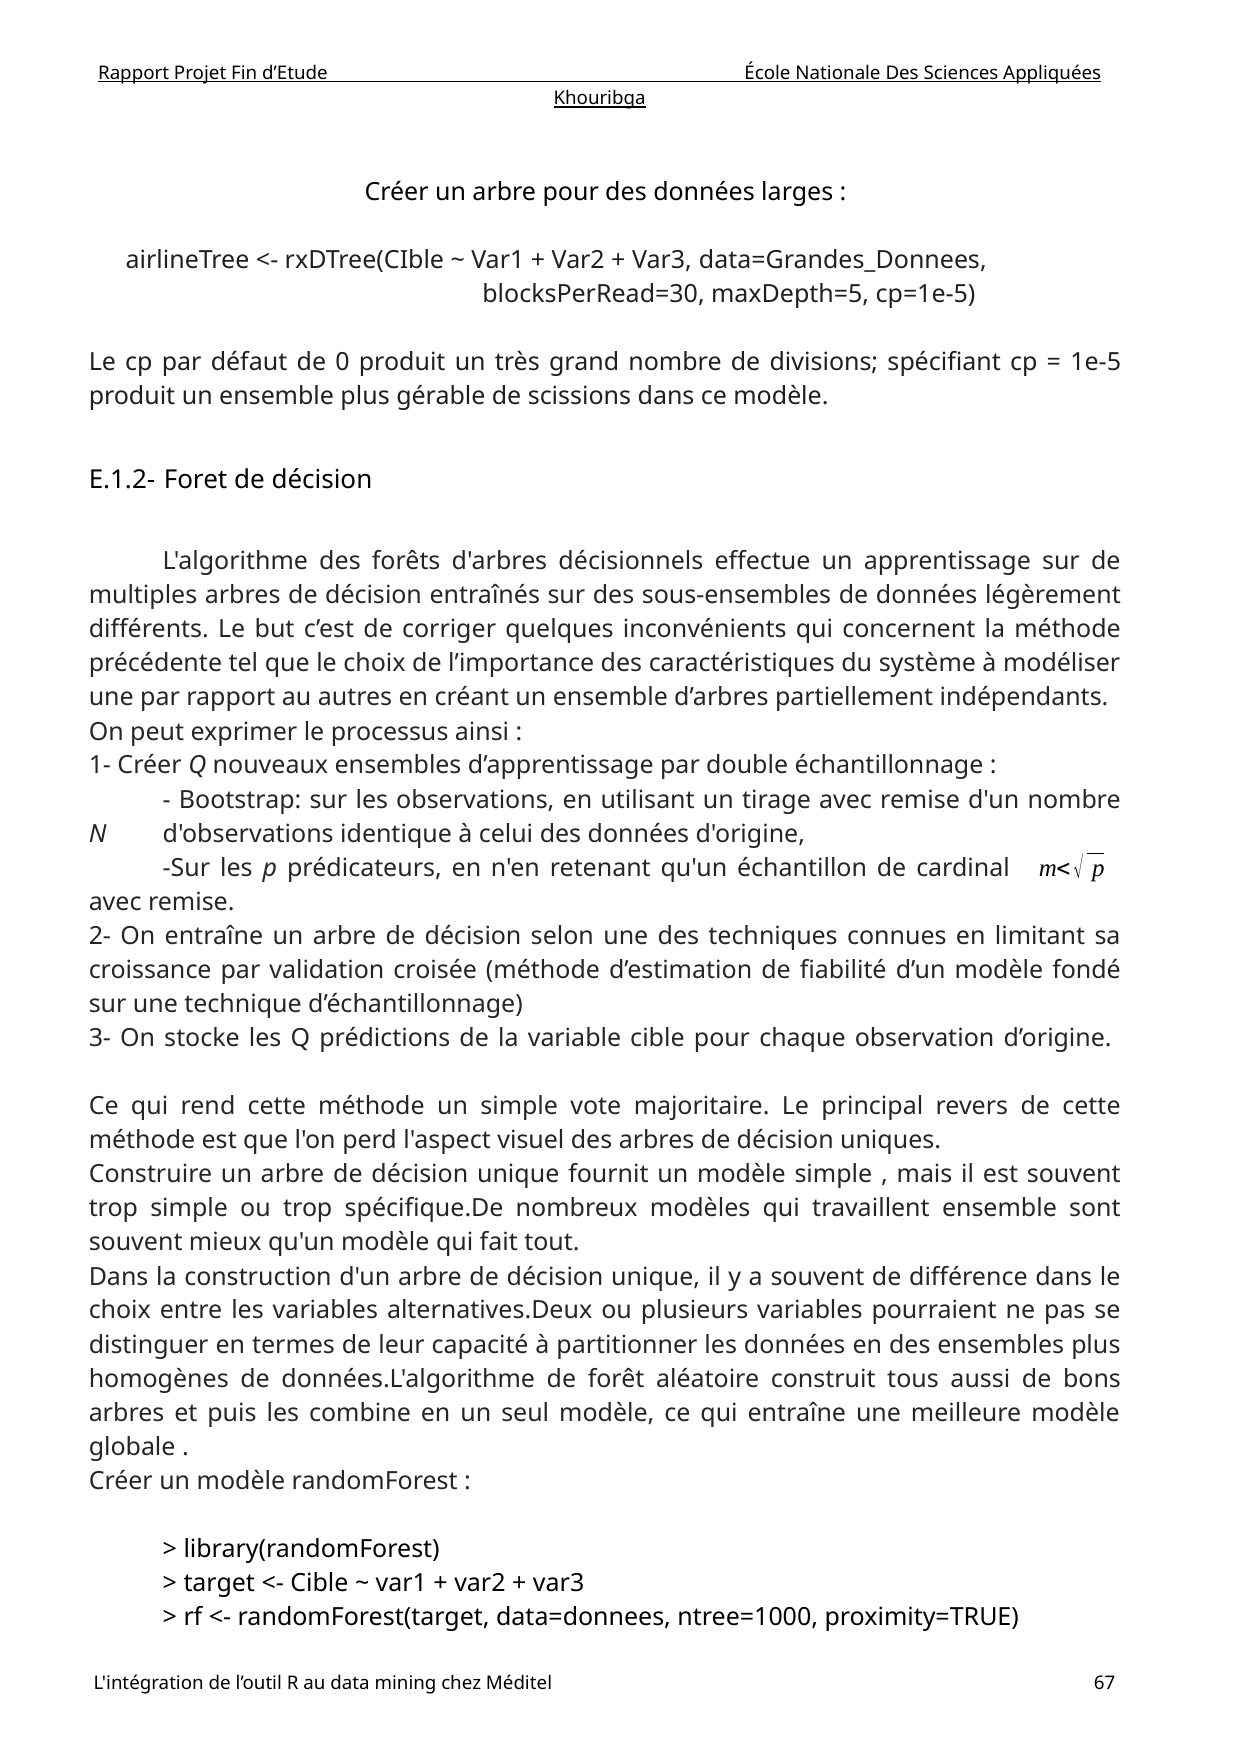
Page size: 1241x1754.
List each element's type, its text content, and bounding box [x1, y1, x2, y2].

text Le cp par défaut de 0 produit un très grand nombre de divisions; spécifiant cp = 1e-5 produit un ensemble plus gérable de scissions dans ce modèle. [88, 344, 1122, 412]
text Ce qui rend cette méthode un simple vote majoritaire. Le principal revers de cette méthode est que l'on perd l'aspect visuel des arbres de décision uniques. [88, 1088, 1122, 1156]
text 1- Créer Q nouveaux ensembles d’apprentissage par double échantillonnage : [88, 747, 1122, 781]
text On peut exprimer le processus ainsi : [88, 713, 1122, 747]
text > target <- Cible ~ var1 + var2 + var3 [88, 1565, 1122, 1599]
text Créer un arbre pour des données larges : [88, 174, 1122, 208]
text 3- On stocke les Q prédictions de la variable cible pour chaque observation d’origine. [88, 1020, 1122, 1088]
text airlineTree <- rxDTree(CIble ~ Var1 + Var2 + Var3, data=Grandes_Donnees, blocksPerRead=30, maxDepth=5, cp=1e-5) [88, 242, 1122, 310]
text - Bootstrap: sur les observations, en utilisant un tirage avec remise d'un nombre N d'observations identique à celui des données d'origine, [88, 781, 1122, 849]
text Dans la construction d'un arbre de décision unique, il y a souvent de différence dans le choix entre les variables alternatives.Deux ou plusieurs variables pourraient ne pas se distinguer en termes de leur capacité à partitionner les données en des ensembles plus homogènes de données.L'algorithme de forêt aléatoire construit tous aussi de bons arbres et puis les combine en un seul modèle, ce qui entraîne une meilleure modèle globale . [88, 1258, 1122, 1462]
text > library(randomForest) [88, 1531, 1122, 1565]
text Créer un modèle randomForest : [88, 1462, 1122, 1497]
text Construire un arbre de décision unique fournit un modèle simple , mais il est souvent trop simple ou trop spécifique.De nombreux modèles qui travaillent ensemble sont souvent mieux qu'un modèle qui fait tout. [88, 1156, 1122, 1258]
subtitle Foret de décision [88, 461, 1122, 496]
text > rf <- randomForest(target, data=donnees, ntree=1000, proximity=TRUE) [88, 1599, 1122, 1633]
text -Sur les p prédicateurs, en n'en retenant qu'un échantillon de cardinal avec remise. [88, 849, 1122, 917]
text L'algorithme des forêts d'arbres décisionnels effectue un apprentissage sur de multiples arbres de décision entraînés sur des sous-ensembles de données légèrement différents. Le but c’est de corriger quelques inconvénients qui concernent la méthode précédente tel que le choix de l’importance des caractéristiques du système à modéliser une par rapport au autres en créant un ensemble d’arbres partiellement indépendants. [88, 543, 1122, 713]
text 2- On entraîne un arbre de décision selon une des techniques connues en limitant sa croissance par validation croisée (méthode d’estimation de fiabilité d’un modèle fondé sur une technique d’échantillonnage) [88, 917, 1122, 1020]
